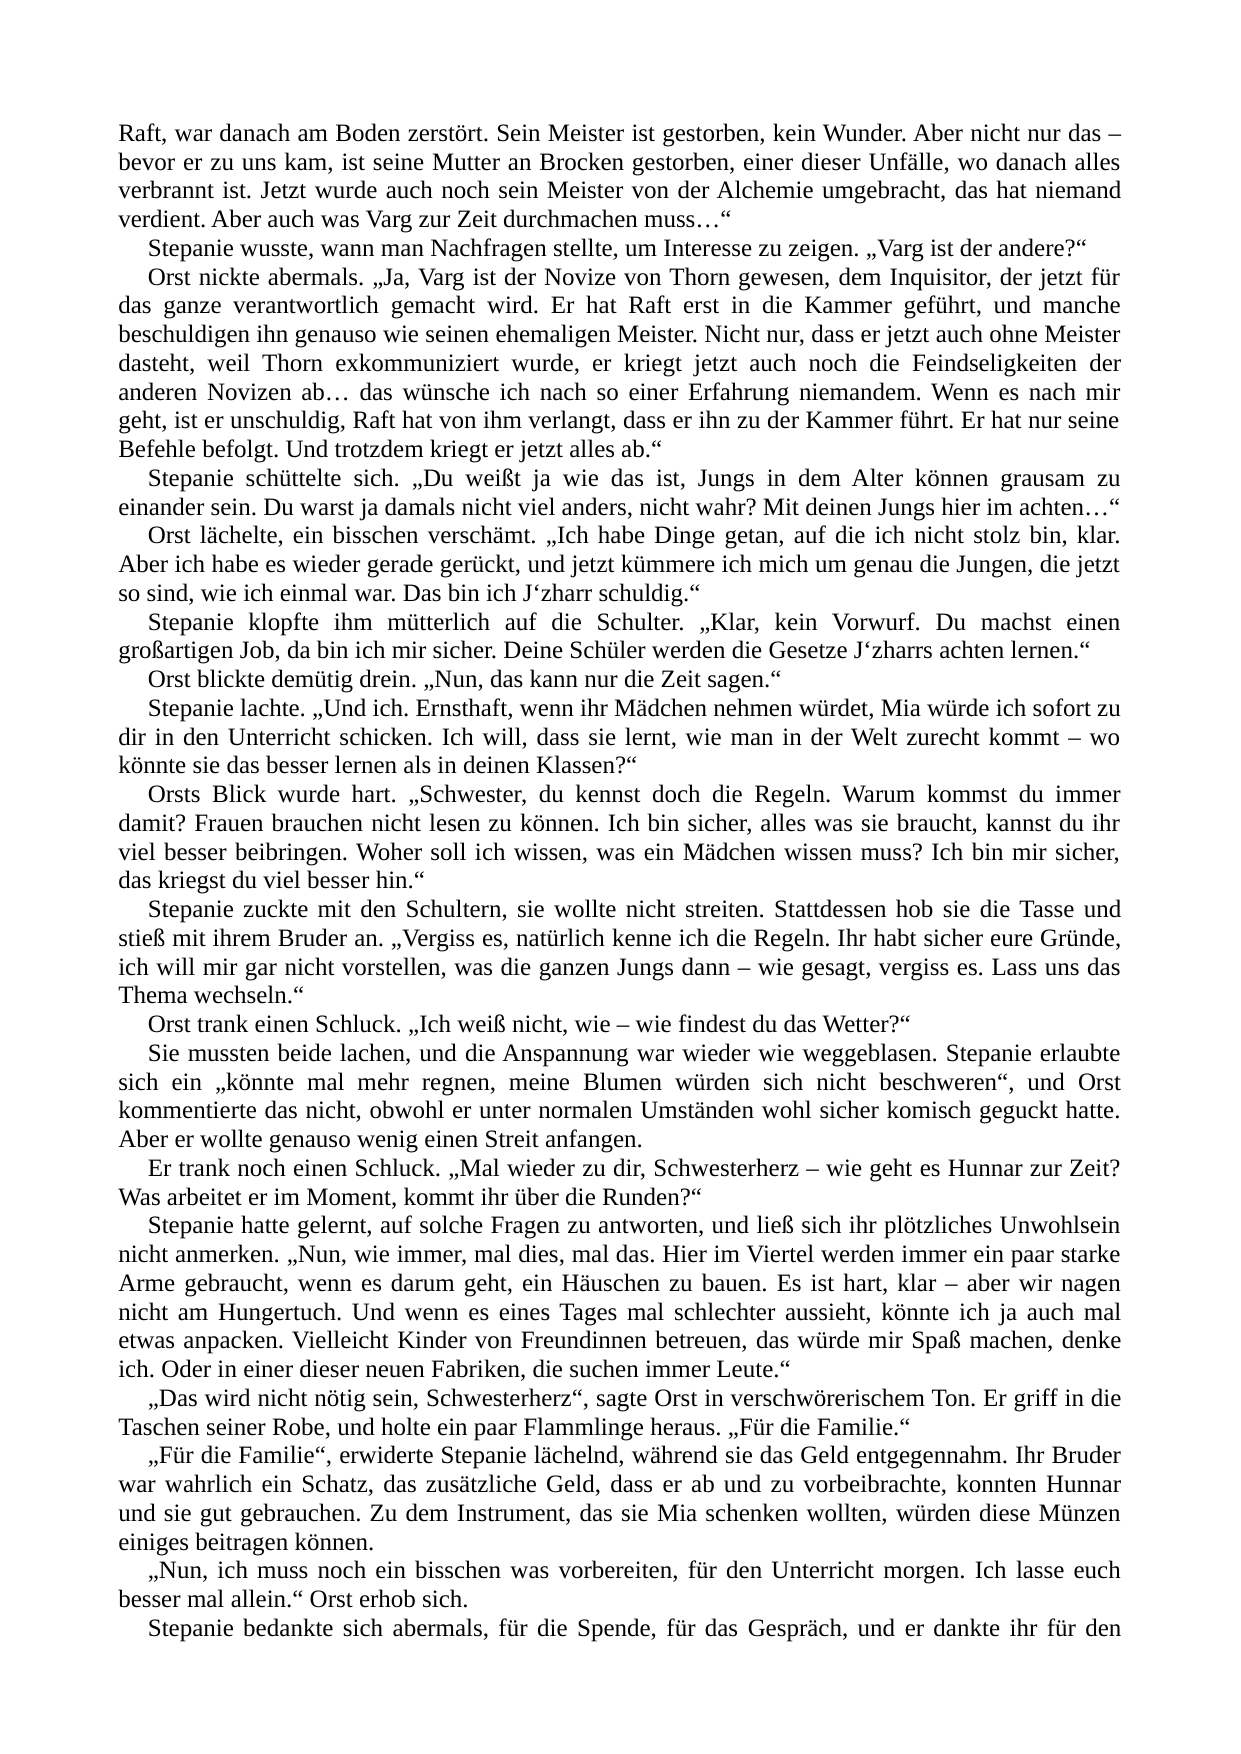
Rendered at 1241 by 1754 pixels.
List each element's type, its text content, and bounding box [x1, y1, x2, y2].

text Orst lächelte, ein bisschen verschämt. „Ich habe Dinge getan, auf die ich nicht stolz bin, klar. Aber ich habe es wieder gerade gerückt, und jetzt kümmere ich mich um genau die Jungen, die jetzt so sind, wie ich einmal war. Das bin ich J‘zharr schuldig.“ [118, 521, 1122, 607]
text Orsts Blick wurde hart. „Schwester, du kennst doch die Regeln. Warum kommst du immer damit? Frauen brauchen nicht lesen zu können. Ich bin sicher, alles was sie braucht, kannst du ihr viel besser beibringen. Woher soll ich wissen, was ein Mädchen wissen muss? Ich bin mir sicher, das kriegst du viel besser hin.“ [118, 779, 1122, 894]
text „Nun, ich muss noch ein bisschen was vorbereiten, für den Unterricht morgen. Ich lasse euch besser mal allein.“ Orst erhob sich. [118, 1556, 1122, 1613]
text Stepanie zuckte mit den Schultern, sie wollte nicht streiten. Stattdessen hob sie die Tasse und stieß mit ihrem Bruder an. „Vergiss es, natürlich kenne ich die Regeln. Ihr habt sicher eure Gründe, ich will mir gar nicht vorstellen, was die ganzen Jungs dann – wie gesagt, vergiss es. Lass uns das Thema wechseln.“ [118, 894, 1122, 1009]
text Stepanie lachte. „Und ich. Ernsthaft, wenn ihr Mädchen nehmen würdet, Mia würde ich sofort zu dir in den Unterricht schicken. Ich will, dass sie lernt, wie man in der Welt zurecht kommt – wo könnte sie das besser lernen als in deinen Klassen?“ [118, 693, 1122, 779]
text Orst trank einen Schluck. „Ich weiß nicht, wie – wie findest du das Wetter?“ [118, 1009, 1122, 1038]
text Stepanie hatte gelernt, auf solche Fragen zu antworten, und ließ sich ihr plötzliches Unwohlsein nicht anmerken. „Nun, wie immer, mal dies, mal das. Hier im Viertel werden immer ein paar starke Arme gebraucht, wenn es darum geht, ein Häuschen zu bauen. Es ist hart, klar – aber wir nagen nicht am Hungertuch. Und wenn es eines Tages mal schlechter aussieht, könnte ich ja auch mal etwas anpacken. Vielleicht Kinder von Freundinnen betreuen, das würde mir Spaß machen, denke ich. Oder in einer dieser neuen Fabriken, die suchen immer Leute.“ [118, 1211, 1122, 1383]
text Stepanie bedankte sich abermals, für die Spende, für das Gespräch, und er dankte ihr für den [118, 1613, 1122, 1642]
text Stepanie wusste, wann man Nachfragen stellte, um Interesse zu zeigen. „Varg ist der andere?“ [118, 233, 1122, 262]
text „Für die Familie“, erwiderte Stepanie lächelnd, während sie das Geld entgegennahm. Ihr Bruder war wahrlich ein Schatz, das zusätzliche Geld, dass er ab und zu vorbeibrachte, konnten Hunnar und sie gut gebrauchen. Zu dem Instrument, das sie Mia schenken wollten, würden diese Münzen einiges beitragen können. [118, 1441, 1122, 1556]
text Stepanie schüttelte sich. „Du weißt ja wie das ist, Jungs in dem Alter können grausam zu einander sein. Du warst ja damals nicht viel anders, nicht wahr? Mit deinen Jungs hier im achten…“ [118, 463, 1122, 521]
text „Das wird nicht nötig sein, Schwesterherz“, sagte Orst in verschwörerischem Ton. Er griff in die Taschen seiner Robe, und holte ein paar Flammlinge heraus. „Für die Familie.“ [118, 1383, 1122, 1441]
text Raft, war danach am Boden zerstört. Sein Meister ist gestorben, kein Wunder. Aber nicht nur das – bevor er zu uns kam, ist seine Mutter an Brocken gestorben, einer dieser Unfälle, wo danach alles verbrannt ist. Jetzt wurde auch noch sein Meister von der Alchemie umgebracht, das hat niemand verdient. Aber auch was Varg zur Zeit durchmachen muss…“ [118, 118, 1122, 233]
text Stepanie klopfte ihm mütterlich auf die Schulter. „Klar, kein Vorwurf. Du machst einen großartigen Job, da bin ich mir sicher. Deine Schüler werden die Gesetze J‘zharrs achten lernen.“ [118, 607, 1122, 664]
text Er trank noch einen Schluck. „Mal wieder zu dir, Schwesterherz – wie geht es Hunnar zur Zeit? Was arbeitet er im Moment, kommt ihr über die Runden?“ [118, 1153, 1122, 1211]
text Orst blickte demütig drein. „Nun, das kann nur die Zeit sagen.“ [118, 664, 1122, 693]
text Sie mussten beide lachen, und die Anspannung war wieder wie weggeblasen. Stepanie erlaubte sich ein „könnte mal mehr regnen, meine Blumen würden sich nicht beschweren“, und Orst kommentierte das nicht, obwohl er unter normalen Umständen wohl sicher komisch geguckt hatte. Aber er wollte genauso wenig einen Streit anfangen. [118, 1038, 1122, 1153]
text Orst nickte abermals. „Ja, Varg ist der Novize von Thorn gewesen, dem Inquisitor, der jetzt für das ganze verantwortlich gemacht wird. Er hat Raft erst in die Kammer geführt, und manche beschuldigen ihn genauso wie seinen ehemaligen Meister. Nicht nur, dass er jetzt auch ohne Meister dasteht, weil Thorn exkommuniziert wurde, er kriegt jetzt auch noch die Feindseligkeiten der anderen Novizen ab… das wünsche ich nach so einer Erfahrung niemandem. Wenn es nach mir geht, ist er unschuldig, Raft hat von ihm verlangt, dass er ihn zu der Kammer führt. Er hat nur seine Befehle befolgt. Und trotzdem kriegt er jetzt alles ab.“ [118, 262, 1122, 463]
